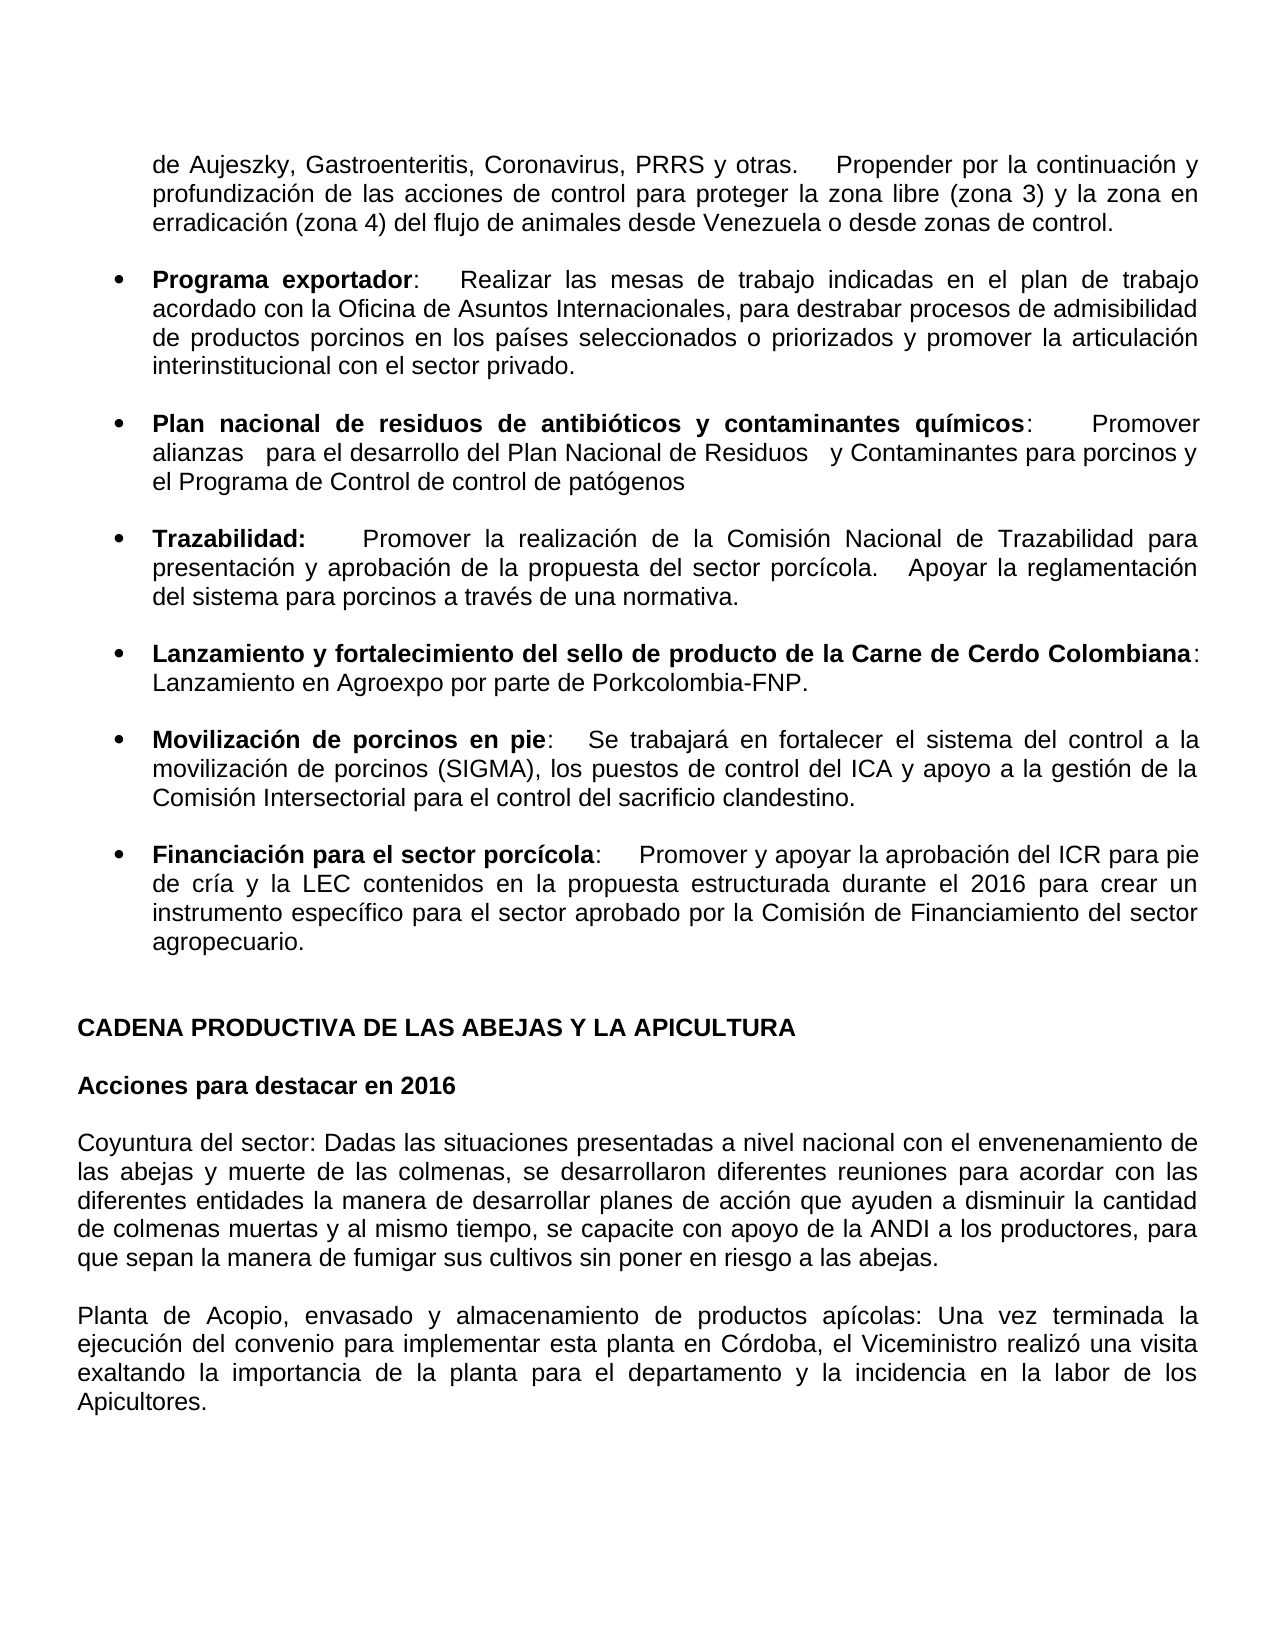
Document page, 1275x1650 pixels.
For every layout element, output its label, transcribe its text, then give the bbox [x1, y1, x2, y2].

list Plan nacional de residuos de antibióticos y contaminantes químicos: Promover alianzas para el desarrollo del Plan Nacional de Residuos y Contaminantes para porcinos y el Programa de Control de control de patógenos [114, 409, 1200, 495]
list Lanzamiento y fortalecimiento del sello de producto de la Carne de Cerdo Colombiana: Lanzamiento en Agroexpo por parte de Porkcolombia-FNP. [114, 639, 1200, 697]
text Planta de Acopio, envasado y almacenamiento de productos apícolas: Una vez terminada la ejecución del convenio para implementar esta planta en Córdoba, el Viceministro realizó una visita exaltando la importancia de la planta para el departamento y la incidencia en la labor de los Apicultores. [77, 1301, 1200, 1416]
list Financiación para el sector porcícola: Promover y apoyar la aprobación del ICR para pie de cría y la LEC contenidos en la propuesta estructurada durante el 2016 para crear un instrumento específico para el sector aprobado por la Comisión de Financiamiento del sector agropecuario. [114, 841, 1200, 956]
text CADENA PRODUCTIVA DE LAS ABEJAS Y LA APICULTURA [77, 1013, 1200, 1042]
text Acciones para destacar en 2016 [77, 1071, 1200, 1099]
list Programa exportador: Realizar las mesas de trabajo indicadas en el plan de trabajo acordado con la Oficina de Asuntos Internacionales, para destrabar procesos de admisibilidad de productos porcinos en los países seleccionados o priorizados y promover la articulación interinstitucional con el sector privado. [114, 265, 1200, 380]
list Trazabilidad: Promover la realización de la Comisión Nacional de Trazabilidad para presentación y aprobación de la propuesta del sector porcícola. Apoyar la reglamentación del sistema para porcinos a través de una normativa. [114, 524, 1200, 610]
text Coyuntura del sector: Dadas las situaciones presentadas a nivel nacional con el envenenamiento de las abejas y muerte de las colmenas, se desarrollaron diferentes reuniones para acordar con las diferentes entidades la manera de desarrollar planes de acción que ayuden a disminuir la cantidad de colmenas muertas y al mismo tiempo, se capacite con apoyo de la ANDI a los productores, para que sepan la manera de fumigar sus cultivos sin poner en riesgo a las abejas. [77, 1128, 1200, 1272]
list Movilización de porcinos en pie: Se trabajará en fortalecer el sistema del control a la movilización de porcinos (SIGMA), los puestos de control del ICA y apoyo a la gestión de la Comisión Intersectorial para el control del sacrificio clandestino. [114, 725, 1200, 812]
list de Aujeszky, Gastroenteritis, Coronavirus, PRRS y otras. Propender por la continuación y profundización de las acciones de control para proteger la zona libre (zona 3) y la zona en erradicación (zona 4) del flujo de animales desde Venezuela o desde zonas de control. [114, 150, 1200, 236]
